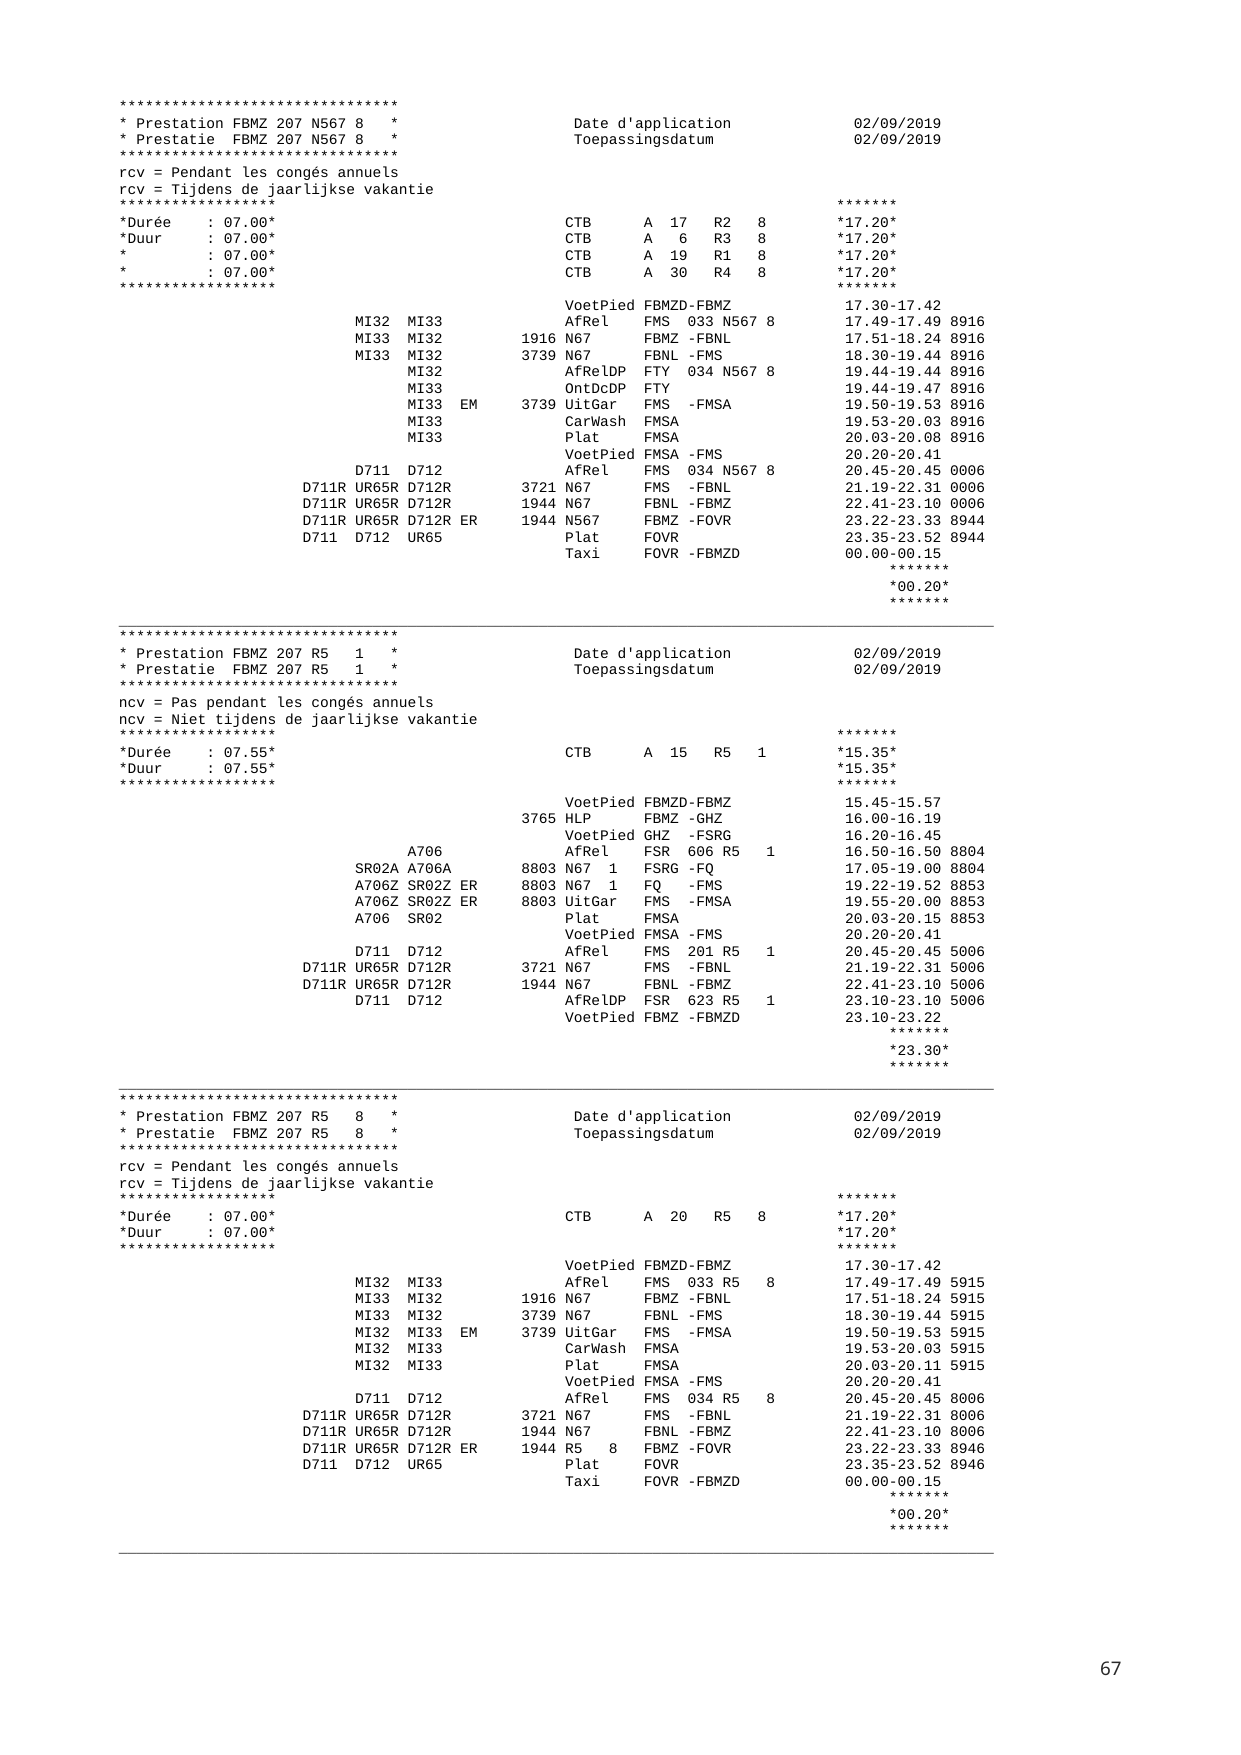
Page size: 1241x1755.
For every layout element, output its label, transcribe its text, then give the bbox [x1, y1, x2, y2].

text ******************************** * Prestation FBMZ 207 R5 1 * Date d'application 02/09/2019 * Prestatie FBMZ 207 R5 1 * Toepassingsdatum 02/09/2019 ******************************** ncv = Pas pendant les congés annuels ncv = Niet tijdens de jaarlijkse vakantie ****************** ******* *Durée : 07.55* CTB A 15 R5 1 *15.35* *Duur : 07.55* *15.35* ****************** ******* VoetPied FBMZD-FBMZ 15.45-15.57 3765 HLP FBMZ -GHZ 16.00-16.19 VoetPied GHZ -FSRG 16.20-16.45 A706 AfRel FSR 606 R5 1 16.50-16.50 8804 SR02A A706A 8803 N67 1 FSRG -FQ 17.05-19.00 8804 A706Z SR02Z ER 8803 N67 1 FQ -FMS 19.22-19.52 8853 A706Z SR02Z ER 8803 UitGar FMS -FMSA 19.55-20.00 8853 A706 SR02 Plat FMSA 20.03-20.15 8853 VoetPied FMSA -FMS 20.20-20.41 D711 D712 AfRel FMS 201 R5 1 20.45-20.45 5006 D711R UR65R D712R 3721 N67 FMS -FBNL 21.19-22.31 5006 D711R UR65R D712R 1944 N67 FBNL -FBMZ 22.41-23.10 5006 D711 D712 AfRelDP FSR 623 R5 1 23.10-23.10 5006 VoetPied FBMZ -FBMZD 23.10-23.22 ******* *23.30* ******* ____________________________________________________________________________________________________ [119, 629, 1122, 1093]
text ******************************** * Prestation FBMZ 207 R5 8 * Date d'application 02/09/2019 * Prestatie FBMZ 207 R5 8 * Toepassingsdatum 02/09/2019 ******************************** rcv = Pendant les congés annuels rcv = Tijdens de jaarlijkse vakantie ****************** ******* *Durée : 07.00* CTB A 20 R5 8 *17.20* *Duur : 07.00* *17.20* ****************** ******* VoetPied FBMZD-FBMZ 17.30-17.42 MI32 MI33 AfRel FMS 033 R5 8 17.49-17.49 5915 MI33 MI32 1916 N67 FBMZ -FBNL 17.51-18.24 5915 MI33 MI32 3739 N67 FBNL -FMS 18.30-19.44 5915 MI32 MI33 EM 3739 UitGar FMS -FMSA 19.50-19.53 5915 MI32 MI33 CarWash FMSA 19.53-20.03 5915 MI32 MI33 Plat FMSA 20.03-20.11 5915 VoetPied FMSA -FMS 20.20-20.41 D711 D712 AfRel FMS 034 R5 8 20.45-20.45 8006 D711R UR65R D712R 3721 N67 FMS -FBNL 21.19-22.31 8006 D711R UR65R D712R 1944 N67 FBNL -FBMZ 22.41-23.10 8006 D711R UR65R D712R ER 1944 R5 8 FBMZ -FOVR 23.22-23.33 8946 D711 D712 UR65 Plat FOVR 23.35-23.52 8946 Taxi FOVR -FBMZD 00.00-00.15 ******* *00.20* ******* ____________________________________________________________________________________________________ [119, 1093, 1122, 1557]
text ******************************** * Prestation FBMZ 207 N567 8 * Date d'application 02/09/2019 * Prestatie FBMZ 207 N567 8 * Toepassingsdatum 02/09/2019 ******************************** rcv = Pendant les congés annuels rcv = Tijdens de jaarlijkse vakantie ****************** ******* *Durée : 07.00* CTB A 17 R2 8 *17.20* *Duur : 07.00* CTB A 6 R3 8 *17.20* * : 07.00* CTB A 19 R1 8 *17.20* * : 07.00* CTB A 30 R4 8 *17.20* ****************** ******* VoetPied FBMZD-FBMZ 17.30-17.42 MI32 MI33 AfRel FMS 033 N567 8 17.49-17.49 8916 MI33 MI32 1916 N67 FBMZ -FBNL 17.51-18.24 8916 MI33 MI32 3739 N67 FBNL -FMS 18.30-19.44 8916 MI32 AfRelDP FTY 034 N567 8 19.44-19.44 8916 MI33 OntDcDP FTY 19.44-19.47 8916 MI33 EM 3739 UitGar FMS -FMSA 19.50-19.53 8916 MI33 CarWash FMSA 19.53-20.03 8916 MI33 Plat FMSA 20.03-20.08 8916 VoetPied FMSA -FMS 20.20-20.41 D711 D712 AfRel FMS 034 N567 8 20.45-20.45 0006 D711R UR65R D712R 3721 N67 FMS -FBNL 21.19-22.31 0006 D711R UR65R D712R 1944 N67 FBNL -FBMZ 22.41-23.10 0006 D711R UR65R D712R ER 1944 N567 FBMZ -FOVR 23.22-23.33 8944 D711 D712 UR65 Plat FOVR 23.35-23.52 8944 Taxi FOVR -FBMZD 00.00-00.15 ******* *00.20* ******* ____________________________________________________________________________________________________ [119, 99, 1122, 629]
